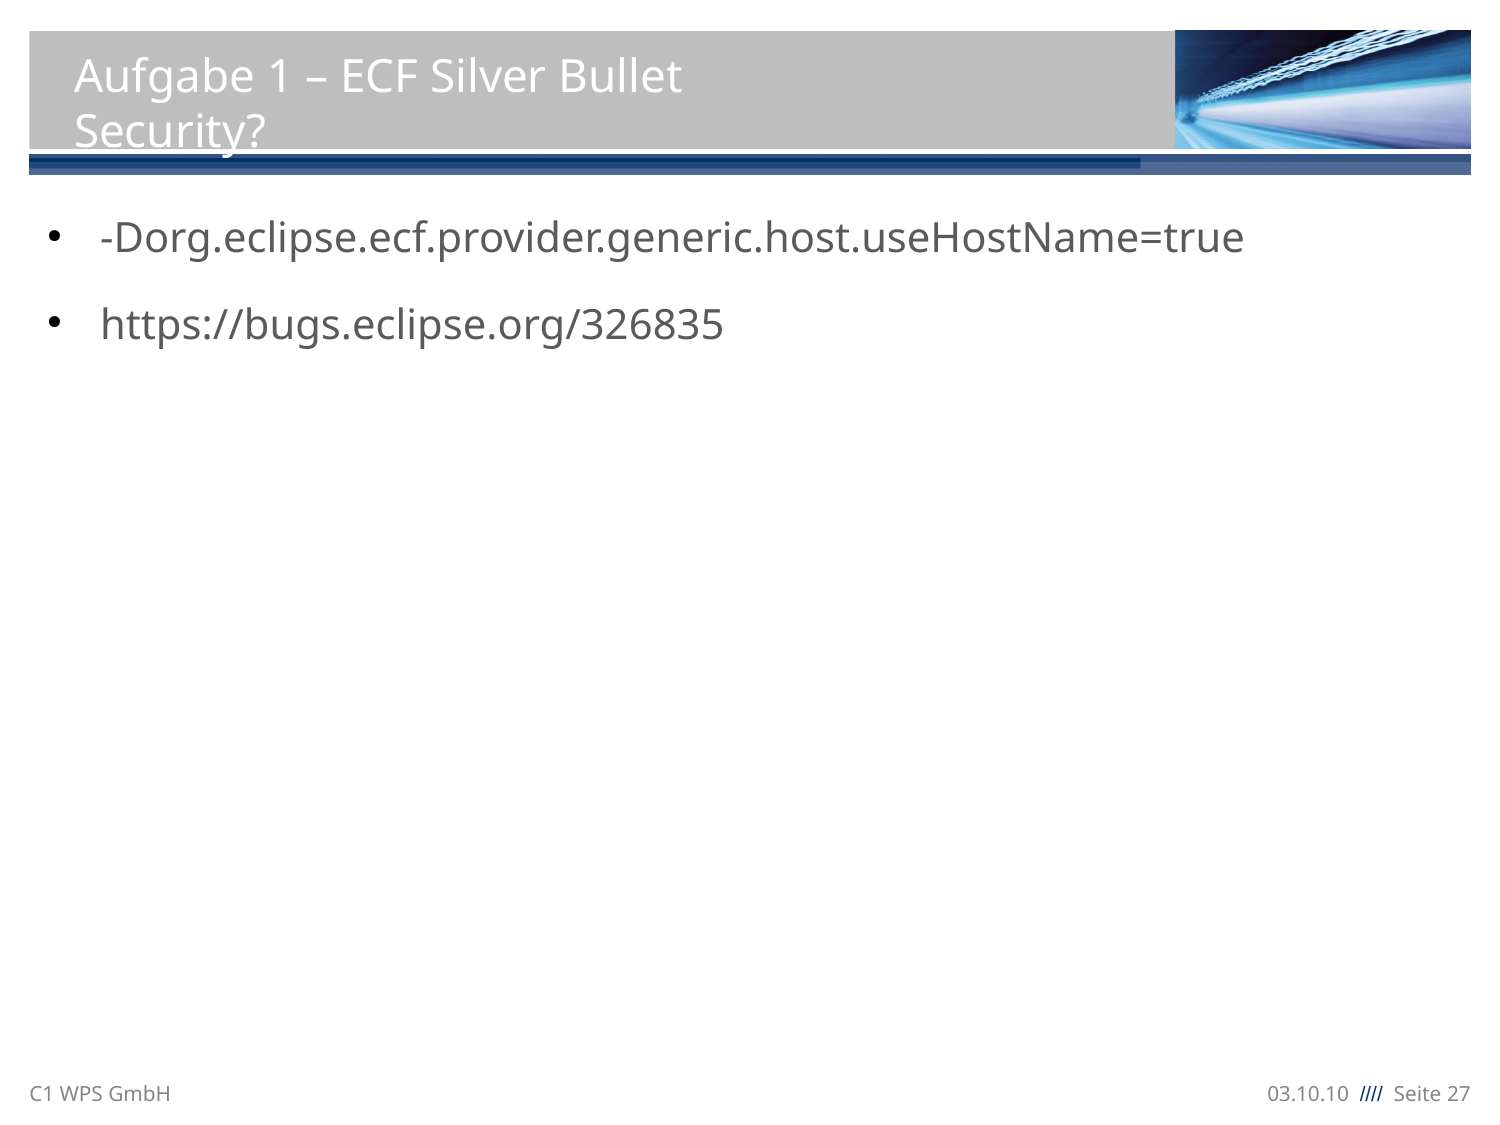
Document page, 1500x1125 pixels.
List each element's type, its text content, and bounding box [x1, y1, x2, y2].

picture [29, 154, 1471, 175]
list -Dorg.eclipse.ecf.provider.generic.host.useHostName=true https://bugs.eclipse.org/326835 [29, 208, 1471, 1044]
title Aufgabe 1 – ECF Silver Bullet Security? [29, 31, 1176, 150]
picture [1175, 30, 1471, 149]
